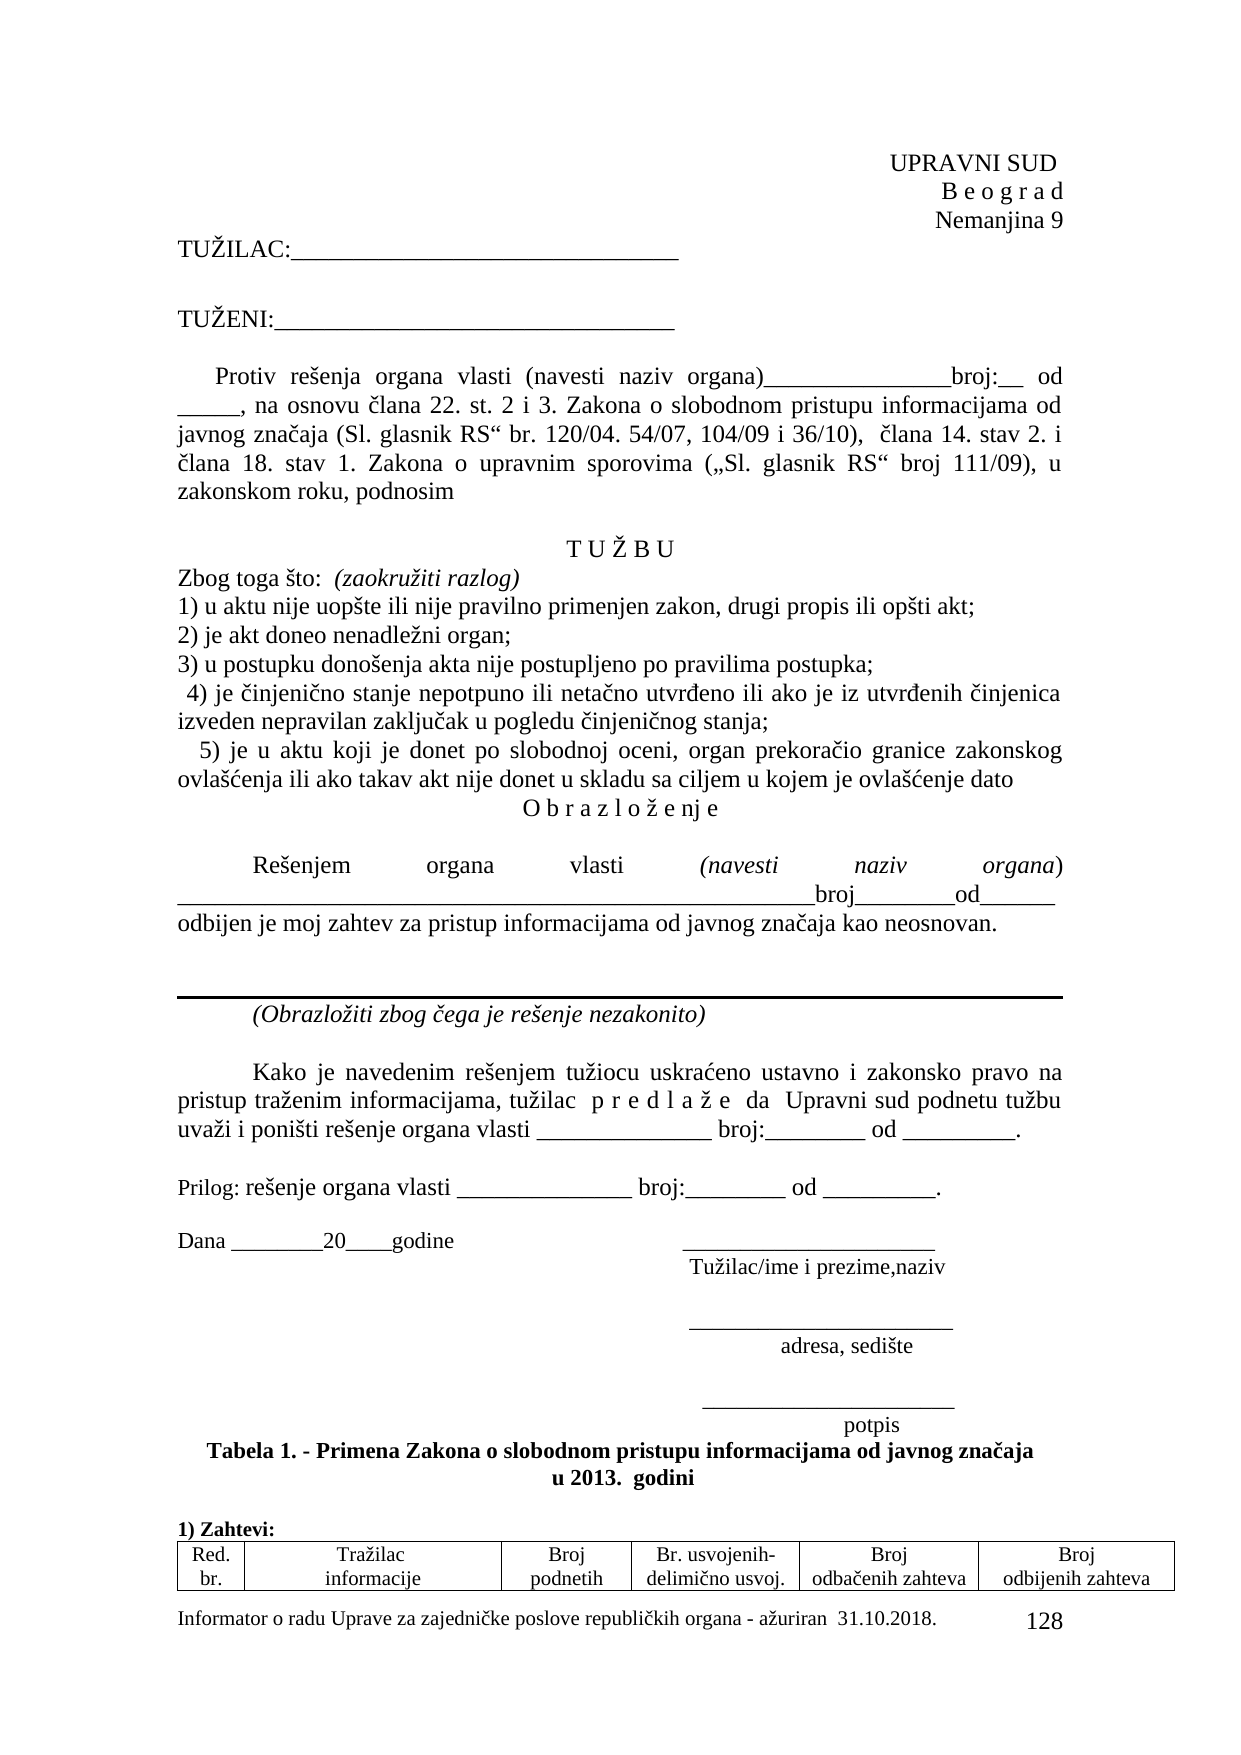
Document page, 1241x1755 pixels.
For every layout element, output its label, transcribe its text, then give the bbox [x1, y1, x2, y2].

text Tabela 1. - Primena Zakona o slobodnom pristupu informacijama od javnog značaja [177, 1438, 1063, 1464]
text TUŽILAC:_______________________________ [177, 234, 1063, 263]
text Rešenjem organa vlasti (navesti naziv organa) ___________________________________________________broj________od______ odbijen je moj zahtev za pristup informacijama od javnog značaja kao neosnovan. [177, 850, 1063, 936]
text Protiv rešenja organa vlasti (navesti naziv organa)_______________broj:__ od _____, na osnovu člana 22. st. 2 i 3. Zakona o slobodnom pristupu informacijama od javnog značaja (Sl. glasnik RS“ br. 120/04. 54/07, 104/09 i 36/10), člana 14. stav 2. i člana 18. stav 1. Zakona o upravnim sporovima („Sl. glasnik RS“ broj 111/09), u zakonskom roku, podnosim [177, 361, 1063, 505]
text 4) je činjenično stanje nepotpuno ili netačno utvrđeno ili ako je iz utvrđenih činjenica izveden nepravilan zaklјučak u pogledu činjeničnog stanja; [140, 678, 1063, 735]
text Nemanjina 9 [215, 205, 1063, 234]
table_header Broj odbačenih zahteva [800, 1542, 978, 1590]
text TUŽENI:________________________________ [177, 304, 1063, 333]
text Prilog: rešenje organa vlasti ______________ broj:________ od _________. [177, 1172, 1063, 1200]
text Zbog toga što: (zaokružiti razlog) [140, 563, 1063, 591]
text O b r a z l o ž e nj e [177, 793, 1063, 821]
text ______________________ [702, 1358, 1063, 1411]
text 1) Zahtevi: [177, 1517, 1063, 1541]
text UPRAVNI SUD [177, 148, 1063, 176]
text _______________________ [215, 1306, 1063, 1332]
text 5) je u aktu koji je donet po slobodnoj oceni, organ prekoračio granice zakonskog ovlašćenja ili ako takav akt nije donet u skladu sa cilјem u kojem je ovlašćenje dato [140, 735, 1063, 793]
table_header Broj podnetih [502, 1542, 631, 1590]
text adresa, sedište [215, 1332, 1063, 1358]
table_header Broj odbijenih zahteva [979, 1542, 1174, 1590]
table_header Tražilac informacije [245, 1542, 501, 1590]
text potpis [215, 1411, 1063, 1438]
text u 2013. godini [177, 1464, 1063, 1490]
text (Obrazložiti zbog čega je rešenje nezakonito) [177, 999, 1063, 1028]
text T U Ž B U [177, 534, 1063, 563]
text Dana ________20____godine ______________________ [177, 1227, 1063, 1253]
text Kako je navedenim rešenjem tužiocu uskraćeno ustavno i zakonsko pravo na pristup traženim informacijama, tužilac p r e d l a ž e da Upravni sud podnetu tužbu uvaži i poništi rešenje organa vlasti ______________ broj:________ od _________. [177, 1057, 1063, 1143]
table_header Br. usvojenih- delimično usvoj. [632, 1542, 799, 1590]
text Tužilac/ime i prezime,naziv [215, 1253, 1063, 1279]
text 3) u postupku donošenja akta nije postuplјeno po pravilima postupka; [140, 649, 1063, 678]
table_header Red.br. [178, 1542, 244, 1590]
text B e o g r a d [177, 176, 1063, 205]
text 2) je akt doneo nenadležni organ; [140, 620, 1063, 649]
text 1) u aktu nije uopšte ili nije pravilno primenjen zakon, drugi propis ili opšti akt; [140, 591, 1063, 620]
